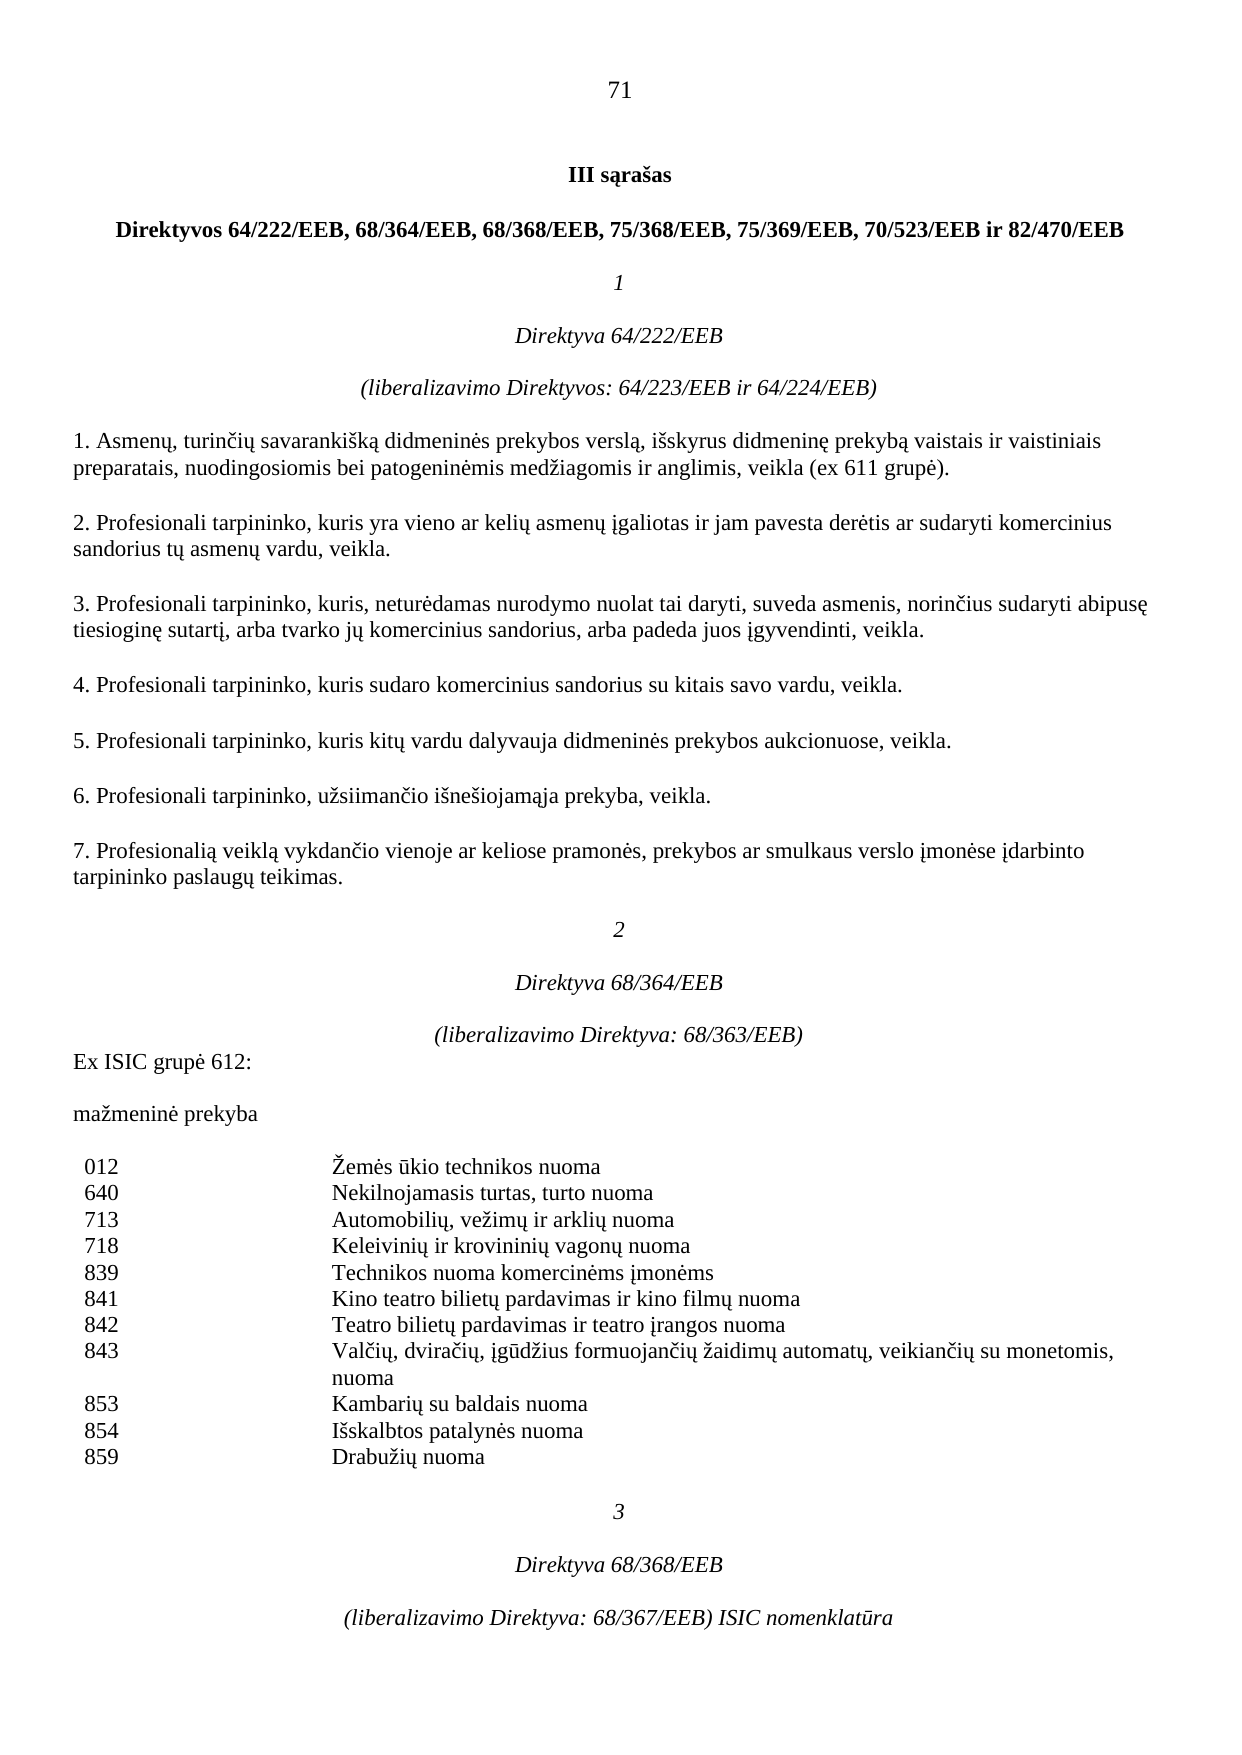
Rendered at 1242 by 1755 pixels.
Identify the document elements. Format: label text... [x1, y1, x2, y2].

table_header Žemės ūkio technikos nuoma [320, 1153, 1188, 1179]
table_cell Kambarių su baldais nuoma [320, 1390, 1188, 1417]
text Direktyva 68/368/EEB [73, 1551, 1167, 1577]
table_cell 842 [73, 1311, 320, 1338]
text Direktyva 68/364/EEB [73, 969, 1167, 995]
text 6. Profesionali tarpininko, užsiimančio išnešiojamąja prekyba, veikla. [73, 782, 1167, 808]
table_cell 853 [73, 1390, 320, 1417]
text Ex ISIC grupė 612: [73, 1048, 1167, 1074]
text 5. Profesionali tarpininko, kuris kitų vardu dalyvauja didmeninės prekybos aukcionuose, veikla. [73, 727, 1167, 753]
text III sąrašas [73, 161, 1167, 188]
table_cell Išskalbtos patalynės nuoma [320, 1417, 1188, 1443]
table_cell 718 [73, 1232, 320, 1258]
table_cell Drabužių nuoma [320, 1443, 1188, 1469]
table_cell Kino teatro bilietų pardavimas ir kino filmų nuoma [320, 1285, 1188, 1311]
table_cell Automobilių, vežimų ir arklių nuoma [320, 1206, 1188, 1232]
table_cell 839 [73, 1259, 320, 1285]
text (liberalizavimo Direktyvos: 64/223/EEB ir 64/224/EEB) [73, 374, 1167, 401]
text 4. Profesionali tarpininko, kuris sudaro komercinius sandorius su kitais savo vardu, veikla. [73, 672, 1167, 698]
table_cell Technikos nuoma komercinėms įmonėms [320, 1259, 1188, 1285]
text 7. Profesionalią veiklą vykdančio vienoje ar keliose pramonės, prekybos ar smulkaus verslo įmonėse įdarbinto tarpininko paslaugų teikimas. [73, 837, 1167, 889]
table_cell Keleivinių ir krovininių vagonų nuoma [320, 1232, 1188, 1258]
table_cell Valčių, dviračių, įgūdžius formuojančių žaidimų automatų, veikiančių su monetomis, nuoma [320, 1338, 1188, 1390]
text Direktyva 64/222/EEB [73, 322, 1167, 348]
text 3 [73, 1498, 1167, 1524]
text 1. Asmenų, turinčių savarankišką didmeninės prekybos verslą, išskyrus didmeninę prekybą vaistais ir vaistiniais preparatais, nuodingosiomis bei patogeninėmis medžiagomis ir anglimis, veikla (ex 611 grupė). [73, 427, 1167, 480]
table_cell Nekilnojamasis turtas, turto nuoma [320, 1180, 1188, 1206]
table_cell Teatro bilietų pardavimas ir teatro įrangos nuoma [320, 1311, 1188, 1338]
table_cell 640 [73, 1180, 320, 1206]
text 2 [73, 916, 1167, 942]
table_cell 854 [73, 1417, 320, 1443]
table_header 012 [73, 1153, 320, 1179]
text mažmeninė prekyba [73, 1100, 1167, 1127]
text 2. Profesionali tarpininko, kuris yra vieno ar kelių asmenų įgaliotas ir jam pavesta derėtis ar sudaryti komercinius sandorius tų asmenų vardu, veikla. [73, 509, 1167, 561]
table_cell 843 [73, 1338, 320, 1390]
text 1 [73, 269, 1167, 295]
text (liberalizavimo Direktyva: 68/363/EEB) [73, 1021, 1167, 1048]
table_cell 713 [73, 1206, 320, 1232]
text Direktyvos 64/222/EEB, 68/364/EEB, 68/368/EEB, 75/368/EEB, 75/369/EEB, 70/523/EEB ir 82/470/EEB [73, 216, 1167, 243]
table_cell 841 [73, 1285, 320, 1311]
text (liberalizavimo Direktyva: 68/367/EEB) ISIC nomenklatūra [73, 1603, 1167, 1630]
text 3. Profesionali tarpininko, kuris, neturėdamas nurodymo nuolat tai daryti, suveda asmenis, norinčius sudaryti abipusę tiesioginę sutartį, arba tvarko jų komercinius sandorius, arba padeda juos įgyvendinti, veikla. [73, 590, 1167, 643]
table_cell 859 [73, 1443, 320, 1469]
